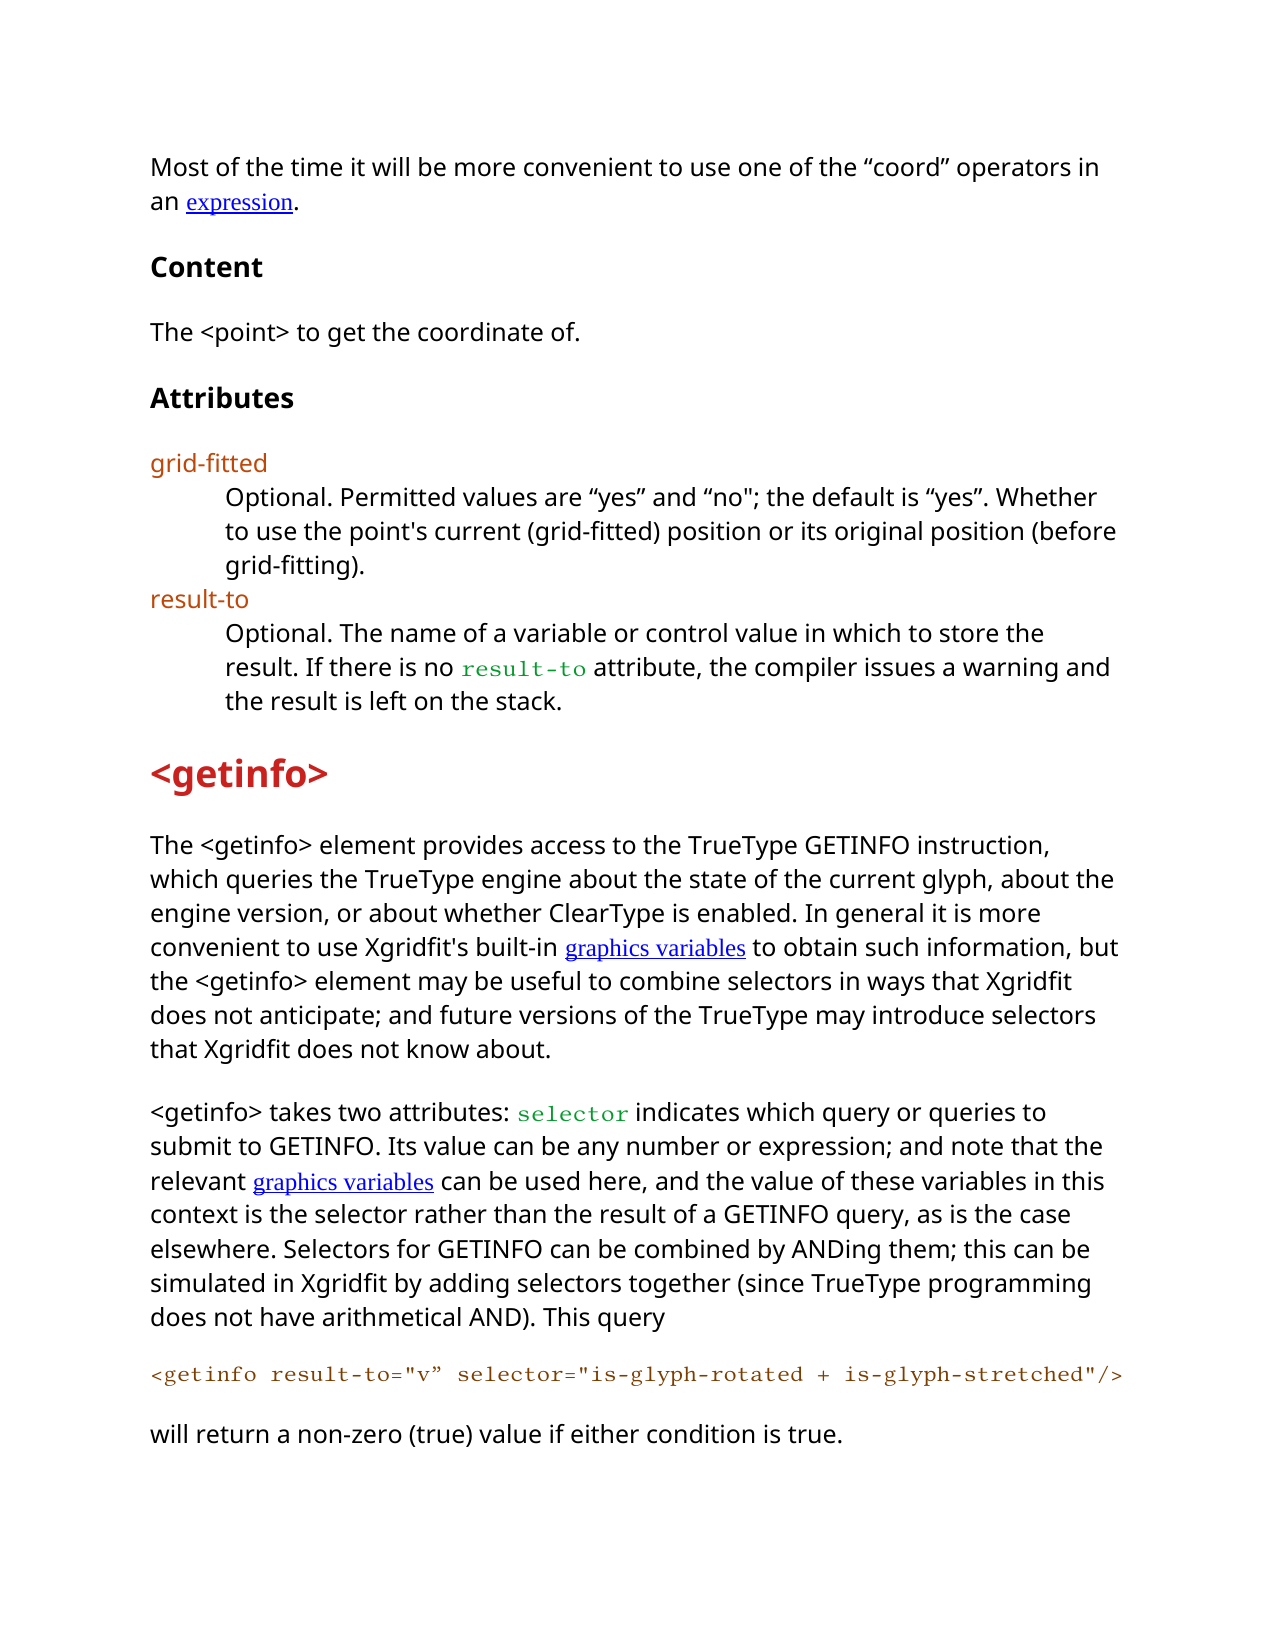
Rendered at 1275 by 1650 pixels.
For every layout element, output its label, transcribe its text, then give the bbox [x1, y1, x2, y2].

subtitle Attributes [150, 378, 1125, 416]
text <getinfo> takes two attributes: selector indicates which query or queries to submit to GETINFO. Its value can be any number or expression; and note that the relevant graphics variables can be used here, and the value of these variables in this context is the selector rather than the result of a GETINFO query, as is the case elsewhere. Selectors for GETINFO can be combined by ANDing them; this can be simulated in Xgridfit by adding selectors together (since TrueType programming does not have arithmetical AND). This query [150, 1095, 1125, 1333]
subtitle <getinfo> [150, 747, 1125, 798]
text Optional. Permitted values are “yes” and “no"; the default is “yes”. Whether to use the point's current (grid-fitted) position or its original position (before grid-fitting). [225, 479, 1125, 582]
text will return a non-zero (true) value if either condition is true. [150, 1416, 1125, 1450]
subtitle Content [150, 247, 1125, 286]
text result-to [150, 582, 1125, 616]
text The <getinfo> element provides access to the TrueType GETINFO instruction, which queries the TrueType engine about the state of the current glyph, about the engine version, or about whether ClearType is enabled. In general it is more convenient to use Xgridfit's built-in graphics variables to obtain such information, but the <getinfo> element may be useful to combine selectors in ways that Xgridfit does not anticipate; and future versions of the TrueType may introduce selectors that Xgridfit does not know about. [150, 827, 1125, 1066]
text The <point> to get the coordinate of. [150, 315, 1125, 349]
text Most of the time it will be more convenient to use one of the “coord” operators in an expression. [150, 150, 1125, 218]
text <getinfo result-to="v” selector="is-glyph-rotated + is-glyph-stretched"/> [150, 1363, 1125, 1386]
text grid-fitted [150, 446, 1125, 479]
text Optional. The name of a variable or control value in which to store the result. If there is no result-to attribute, the compiler issues a warning and the result is left on the stack. [225, 616, 1125, 718]
